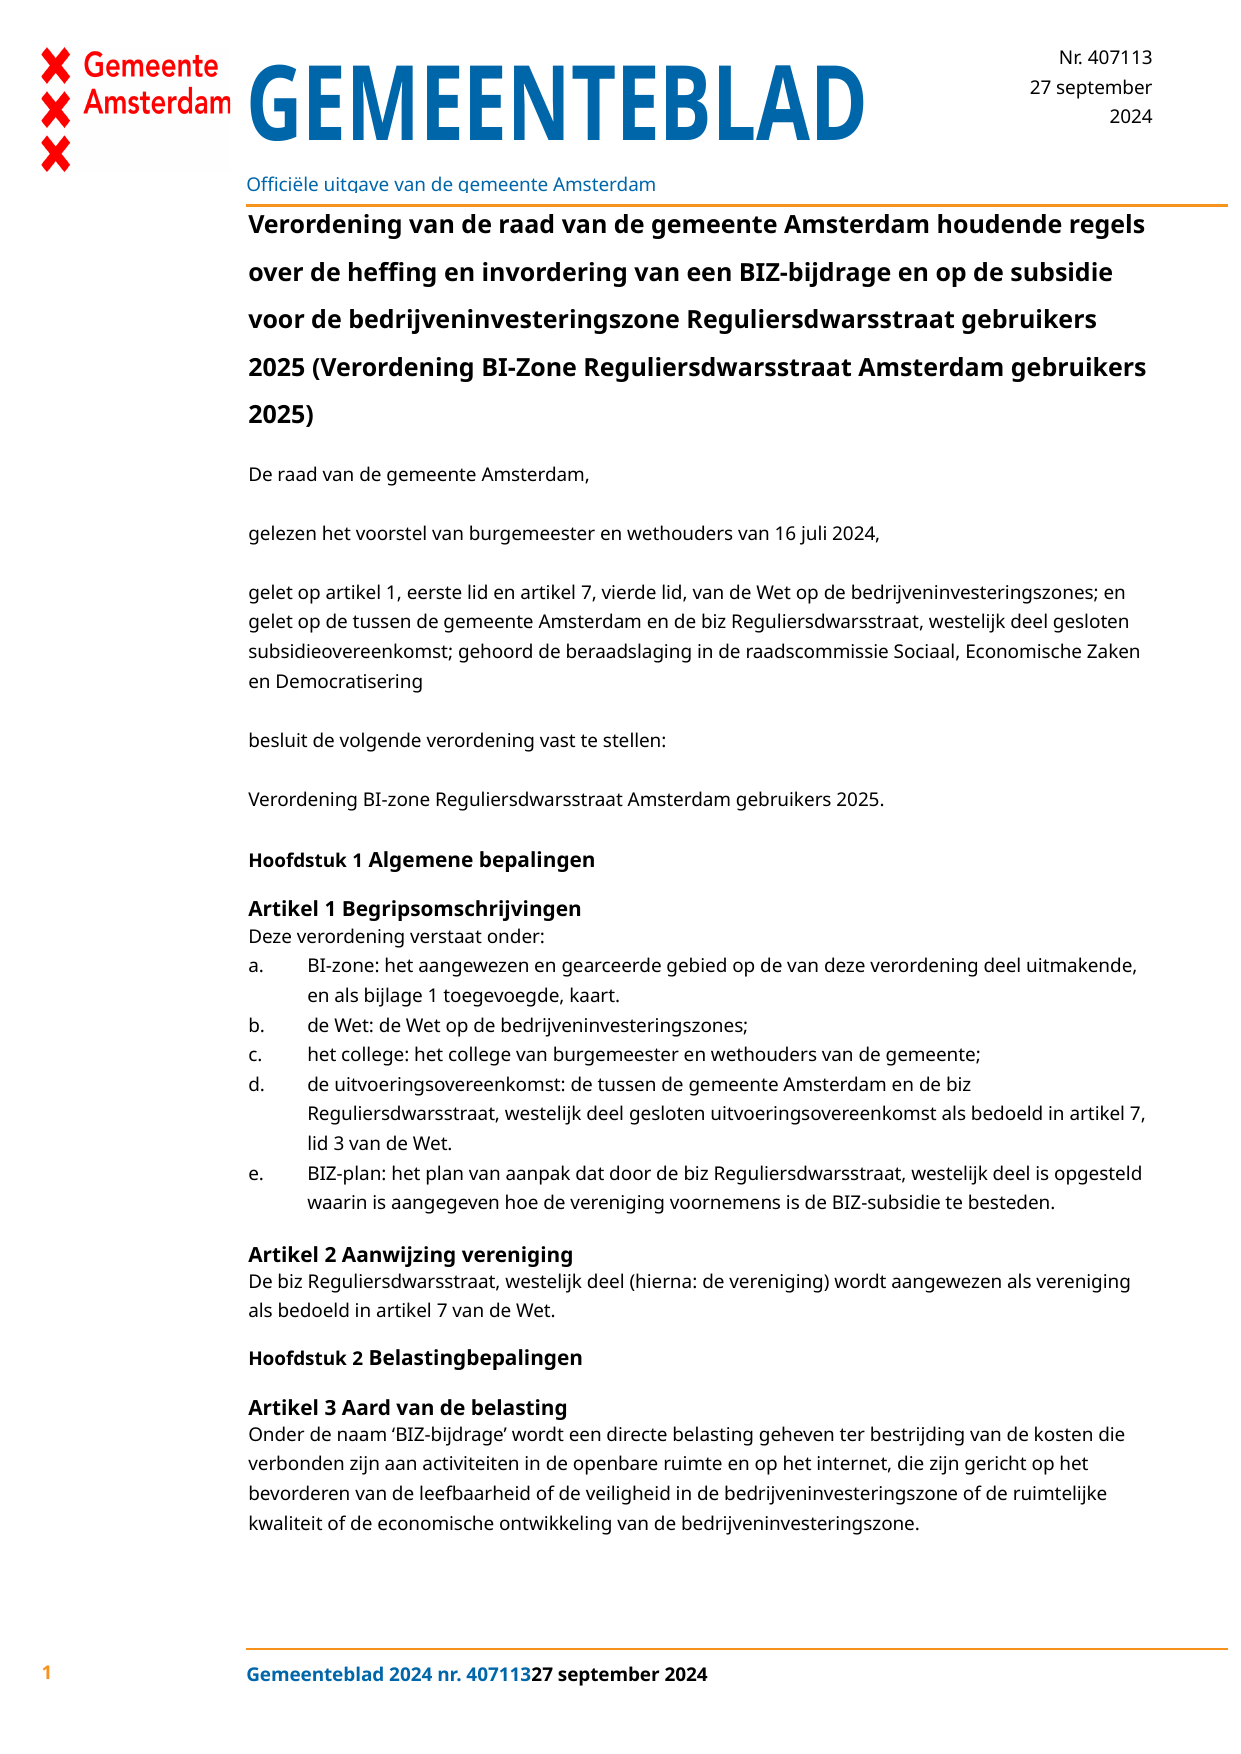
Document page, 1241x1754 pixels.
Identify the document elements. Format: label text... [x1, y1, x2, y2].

list het college: het college van burgemeester en wethouders van de gemeente; [248, 1041, 1152, 1067]
text Artikel 3 Aard van de belasting [248, 1393, 1152, 1421]
list de uitvoeringsovereenkomst: de tussen de gemeente Amsterdam en de biz Reguliersdwarsstraat, westelijk deel gesloten uitvoeringsovereenkomst als bedoeld in artikel 7, lid 3 van de Wet. [248, 1071, 1152, 1156]
text besluit de volgende verordening vast te stellen: [248, 727, 1152, 753]
text Hoofdstuk 1 Algemene bepalingen [248, 845, 1152, 874]
text gelezen het voorstel van burgemeester en wethouders van 16 juli 2024, [248, 520, 1152, 546]
text Hoofdstuk 2 Belastingbepalingen [248, 1343, 1152, 1372]
list BI-zone: het aangewezen en gearceerde gebied op de van deze verordening deel uitmakende, en als bijlage 1 toegevoegde, kaart. [248, 953, 1152, 1008]
list de Wet: de Wet op de bedrijveninvesteringszones; [248, 1012, 1152, 1037]
text Verordening BI-zone Reguliersdwarsstraat Amsterdam gebruikers 2025. [248, 786, 1152, 812]
text De biz Reguliersdwarsstraat, westelijk deel (hierna: de vereniging) wordt aangewezen als vereniging als bedoeld in artikel 7 van de Wet. [248, 1268, 1152, 1323]
text Deze verordening verstaat onder: [248, 923, 1152, 949]
list BIZ-plan: het plan van aanpak dat door de biz Reguliersdwarsstraat, westelijk deel is opgesteld waarin is aangegeven hoe de vereniging voornemens is de BIZ-subsidie te besteden. [248, 1160, 1152, 1215]
text De raad van de gemeente Amsterdam, [248, 461, 1152, 486]
text gelet op artikel 1, eerste lid en artikel 7, vierde lid, van de Wet op de bedrijveninvesteringszones; en gelet op de tussen de gemeente Amsterdam en de biz Reguliersdwarsstraat, westelijk deel gesloten subsidieovereenkomst; gehoord de beraadslaging in de raadscommissie Sociaal, Economische Zaken en Democratisering [248, 579, 1152, 693]
text Artikel 2 Aanwijzing vereniging [248, 1240, 1152, 1268]
text Onder de naam ‘BIZ-bijdrage’ wordt een directe belasting geheven ter bestrijding van de kosten die verbonden zijn aan activiteiten in de openbare ruimte en op het internet, die zijn gericht op het bevorderen van de leefbaarheid of de veiligheid in de bedrijveninvesteringszone of de ruimtelijke kwaliteit of de economische ontwikkeling van de bedrijveninvesteringszone. [248, 1421, 1152, 1536]
text Verordening van de raad van de gemeente Amsterdam houdende regels over de heffing en invordering van een BIZ-bijdrage en op de subsidie voor de bedrijveninvesteringszone Reguliersdwarsstraat gebruikers 2025 (Verordening BI-Zone Reguliersdwarsstraat Amsterdam gebruikers 2025) [248, 207, 1152, 431]
picture [41, 47, 231, 172]
text Artikel 1 Begripsomschrijvingen [248, 894, 1152, 923]
